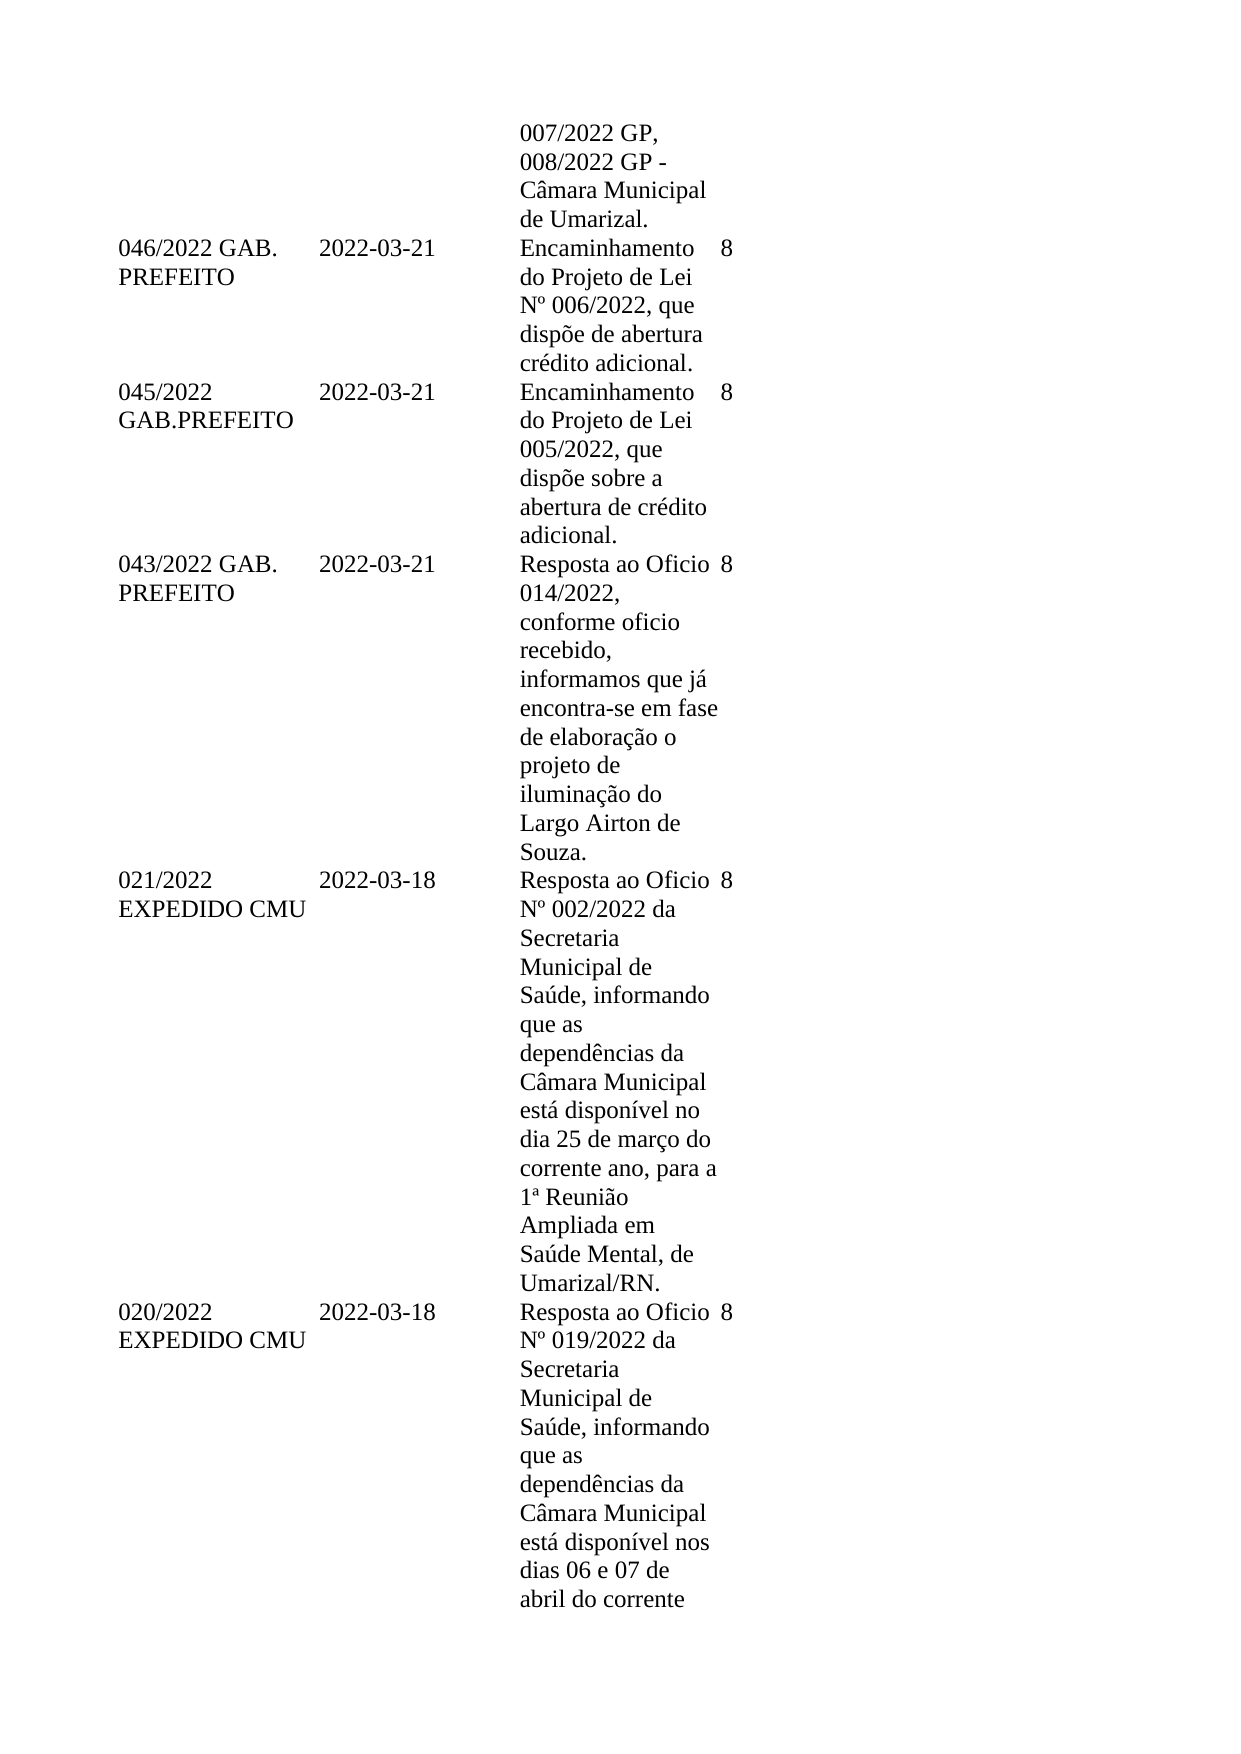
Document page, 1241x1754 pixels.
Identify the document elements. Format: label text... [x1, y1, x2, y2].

table_cell Encaminhamento do Projeto de Lei 005/2022, que dispõe sobre a abertura de crédito adicional. [520, 377, 720, 549]
table_cell 043/2022 GAB. PREFEITO [118, 549, 319, 866]
table_cell 2022-03-21 [319, 377, 519, 549]
table_cell 2022-03-18 [319, 1297, 519, 1613]
table_cell 045/2022 GAB.PREFEITO [118, 377, 319, 549]
table_cell [921, 118, 1122, 233]
table_cell 046/2022 GAB. PREFEITO [118, 233, 319, 377]
table_cell 8 [720, 866, 921, 1297]
table_cell Resposta ao Oficio Nº 019/2022 da Secretaria Municipal de Saúde, informando que as dependências da Câmara Municipal está disponível nos dias 06 e 07 de abril do corrente [520, 1297, 720, 1613]
table_cell 8 [720, 233, 921, 377]
table_cell 2022-03-21 [319, 233, 519, 377]
table_cell 020/2022 EXPEDIDO CMU [118, 1297, 319, 1613]
table_cell [921, 866, 1122, 1297]
table_cell 2022-03-21 [319, 549, 519, 866]
table_cell 021/2022 EXPEDIDO CMU [118, 866, 319, 1297]
table_cell [921, 549, 1122, 866]
table_cell 007/2022 GP, 008/2022 GP - Câmara Municipal de Umarizal. [520, 118, 720, 233]
table_cell [921, 233, 1122, 377]
table_cell [118, 118, 319, 233]
table_cell 8 [720, 1297, 921, 1613]
table_cell 2022-03-18 [319, 866, 519, 1297]
table_cell [921, 377, 1122, 549]
table_cell Encaminhamento do Projeto de Lei Nº 006/2022, que dispõe de abertura crédito adicional. [520, 233, 720, 377]
table_cell 8 [720, 377, 921, 549]
table_cell Resposta ao Oficio Nº 002/2022 da Secretaria Municipal de Saúde, informando que as dependências da Câmara Municipal está disponível no dia 25 de março do corrente ano, para a 1ª Reunião Ampliada em Saúde Mental, de Umarizal/RN. [520, 866, 720, 1297]
table_cell 8 [720, 549, 921, 866]
table_cell [921, 1297, 1122, 1613]
table_cell [319, 118, 519, 233]
table_cell [720, 118, 921, 233]
table_cell Resposta ao Oficio 014/2022, conforme oficio recebido, informamos que já encontra-se em fase de elaboração o projeto de iluminação do Largo Airton de Souza. [520, 549, 720, 866]
